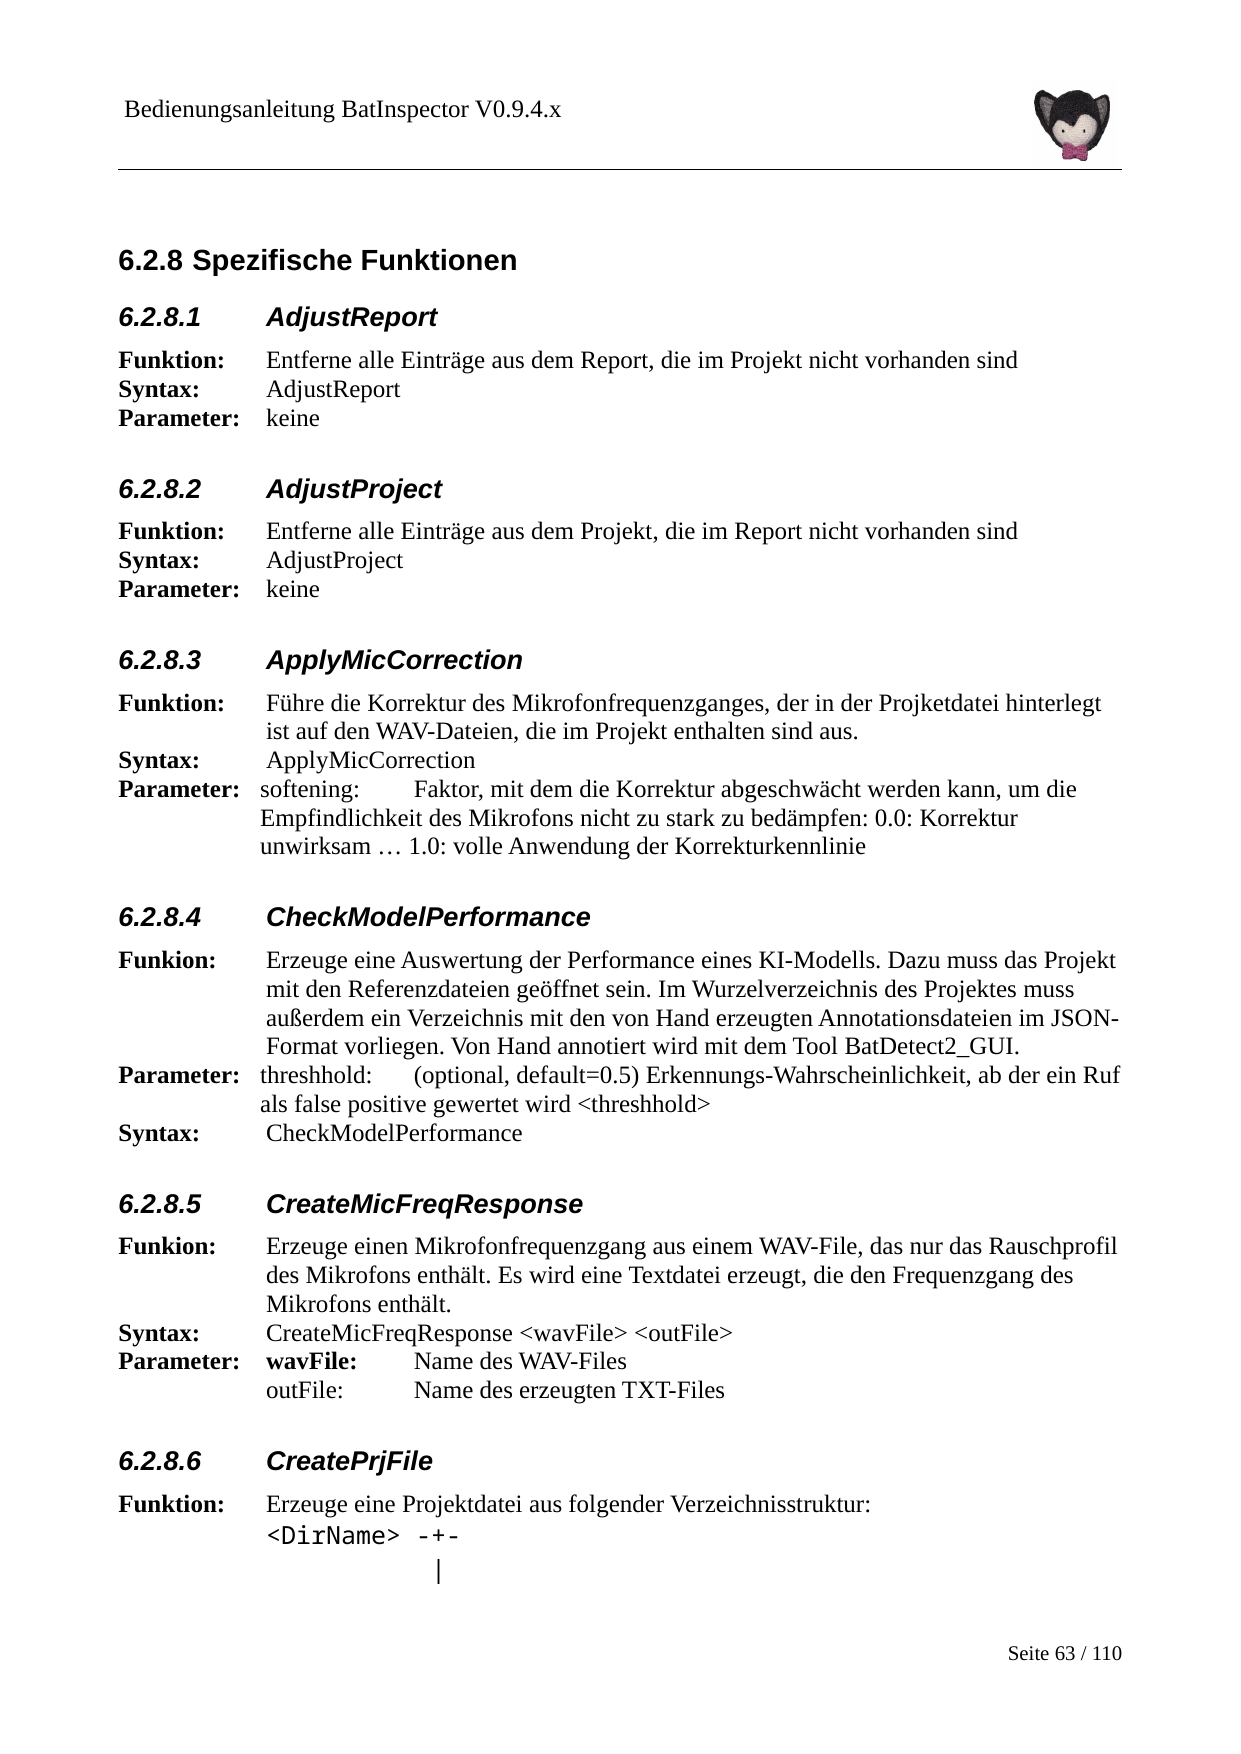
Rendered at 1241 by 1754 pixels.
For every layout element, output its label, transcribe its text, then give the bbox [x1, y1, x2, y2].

text Syntax: ApplyMicCorrection [118, 745, 1122, 774]
picture [1030, 80, 1119, 169]
text Funktion: Führe die Korrektur des Mikrofonfrequenzganges, der in der Projketdatei hinterlegt ist auf den WAV-Dateien, die im Projekt enthalten sind aus. [118, 688, 1122, 745]
text Parameter: threshhold: (optional, default=0.5) Erkennungs-Wahrscheinlichkeit, ab der ein Ruf als false positive gewertet wird <threshhold> [118, 1060, 1122, 1118]
subtitle AdjustReport [118, 301, 1122, 333]
subtitle CheckModelPerformance [118, 901, 1122, 933]
text Funktion: Entferne alle Einträge aus dem Report, die im Projekt nicht vorhanden sind [118, 345, 1122, 374]
text Parameter: keine [118, 403, 1122, 460]
text outFile: Name des erzeugten TXT-Files [118, 1375, 1122, 1404]
text Syntax: AdjustReport [118, 374, 1122, 403]
text Funkion: Erzeuge eine Auswertung der Performance eines KI-Modells. Dazu muss das Projekt mit den Referenzdateien geöffnet sein. Im Wurzelverzeichnis des Projektes muss außerdem ein Verzeichnis mit den von Hand erzeugten Annotationsdateien im JSON-Format vorliegen. Von Hand annotiert wird mit dem Tool BatDetect2_GUI. [118, 945, 1122, 1060]
subtitle ApplyMicCorrection [118, 644, 1122, 675]
text Funkion: Erzeuge einen Mikrofonfrequenzgang aus einem WAV-File, das nur das Rauschprofil des Mikrofons enthält. Es wird eine Textdatei erzeugt, die den Frequenzgang des Mikrofons enthält. [118, 1231, 1122, 1318]
subtitle CreatePrjFile [118, 1445, 1122, 1476]
text Syntax: CreateMicFreqResponse <wavFile> <outFile> [118, 1318, 1122, 1346]
subtitle AdjustProject [118, 473, 1122, 504]
text Parameter: keine [118, 574, 1122, 631]
text Funktion: Entferne alle Einträge aus dem Projekt, die im Report nicht vorhanden sind [118, 516, 1122, 545]
text Parameter: wavFile: Name des WAV-Files [118, 1346, 1122, 1375]
text Syntax: CheckModelPerformance [118, 1118, 1122, 1146]
subtitle CreateMicFreqResponse [118, 1188, 1122, 1219]
subtitle Spezifische Funktionen [118, 243, 1122, 276]
text Parameter: softening: Faktor, mit dem die Korrektur abgeschwächt werden kann, um die Empfindlichkeit des Mikrofons nicht zu stark zu bedämpfen: 0.0: Korrektur unwirksam … 1.0: volle Anwendung der Korrekturkennlinie [118, 774, 1122, 889]
text Funktion: Erzeuge eine Projektdatei aus folgender Verzeichnisstruktur: <DirName> -+- | [118, 1489, 1122, 1586]
text Syntax: AdjustProject [118, 545, 1122, 574]
